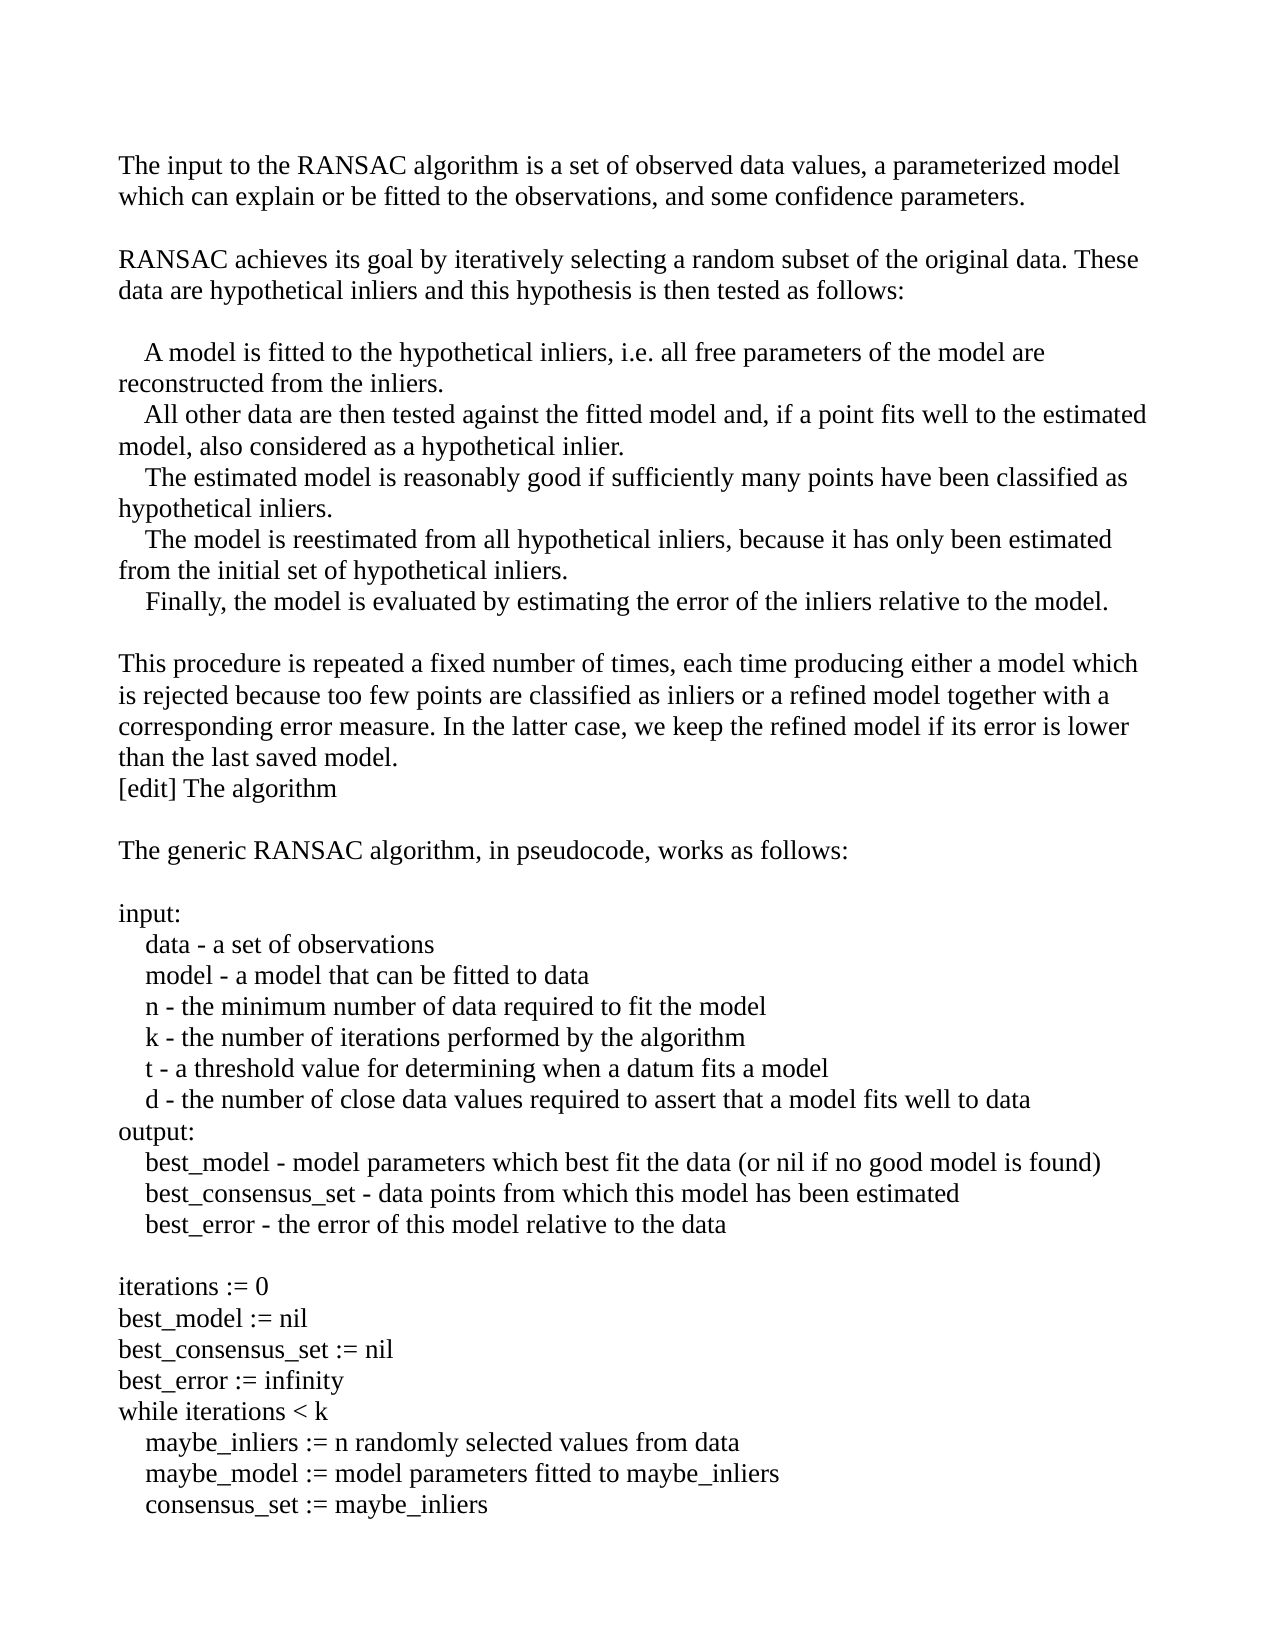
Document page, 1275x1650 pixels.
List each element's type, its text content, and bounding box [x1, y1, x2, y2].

text output: [118, 1115, 1157, 1146]
text The model is reestimated from all hypothetical inliers, because it has only been estimated from the initial set of hypothetical inliers. [118, 523, 1157, 585]
text best_consensus_set - data points from which this model has been estimated [118, 1177, 1157, 1208]
text while iterations < k [118, 1395, 1157, 1426]
text iterations := 0 [118, 1271, 1157, 1302]
text best_consensus_set := nil [118, 1333, 1157, 1364]
text This procedure is repeated a fixed number of times, each time producing either a model which is rejected because too few points are classified as inliers or a refined model together with a corresponding error measure. In the latter case, we keep the refined model if its error is lower than the last saved model. [118, 648, 1157, 772]
text All other data are then tested against the fitted model and, if a point fits well to the estimated model, also considered as a hypothetical inlier. [118, 398, 1157, 461]
text best_error := infinity [118, 1364, 1157, 1395]
text d - the number of close data values required to assert that a model fits well to data [118, 1084, 1157, 1115]
text The generic RANSAC algorithm, in pseudocode, works as follows: [118, 834, 1157, 866]
text n - the minimum number of data required to fit the model [118, 990, 1157, 1021]
text best_error - the error of this model relative to the data [118, 1208, 1157, 1239]
text Finally, the model is evaluated by estimating the error of the inliers relative to the model. [118, 585, 1157, 616]
text The estimated model is reasonably good if sufficiently many points have been classified as hypothetical inliers. [118, 461, 1157, 523]
text A model is fitted to the hypothetical inliers, i.e. all free parameters of the model are reconstructed from the inliers. [118, 336, 1157, 398]
text RANSAC achieves its goal by iteratively selecting a random subset of the original data. These data are hypothetical inliers and this hypothesis is then tested as follows: [118, 243, 1157, 305]
text best_model - model parameters which best fit the data (or nil if no good model is found) [118, 1146, 1157, 1177]
text The input to the RANSAC algorithm is a set of observed data values, a parameterized model which can explain or be fitted to the observations, and some confidence parameters. [118, 149, 1157, 212]
text model - a model that can be fitted to data [118, 959, 1157, 990]
text t - a threshold value for determining when a datum fits a model [118, 1052, 1157, 1084]
text data - a set of observations [118, 928, 1157, 959]
text [edit] The algorithm [118, 772, 1157, 803]
text best_model := nil [118, 1302, 1157, 1333]
text maybe_inliers := n randomly selected values from data [118, 1426, 1157, 1457]
text input: [118, 897, 1157, 928]
text consensus_set := maybe_inliers [118, 1488, 1157, 1520]
text k - the number of iterations performed by the algorithm [118, 1021, 1157, 1052]
text maybe_model := model parameters fitted to maybe_inliers [118, 1457, 1157, 1488]
